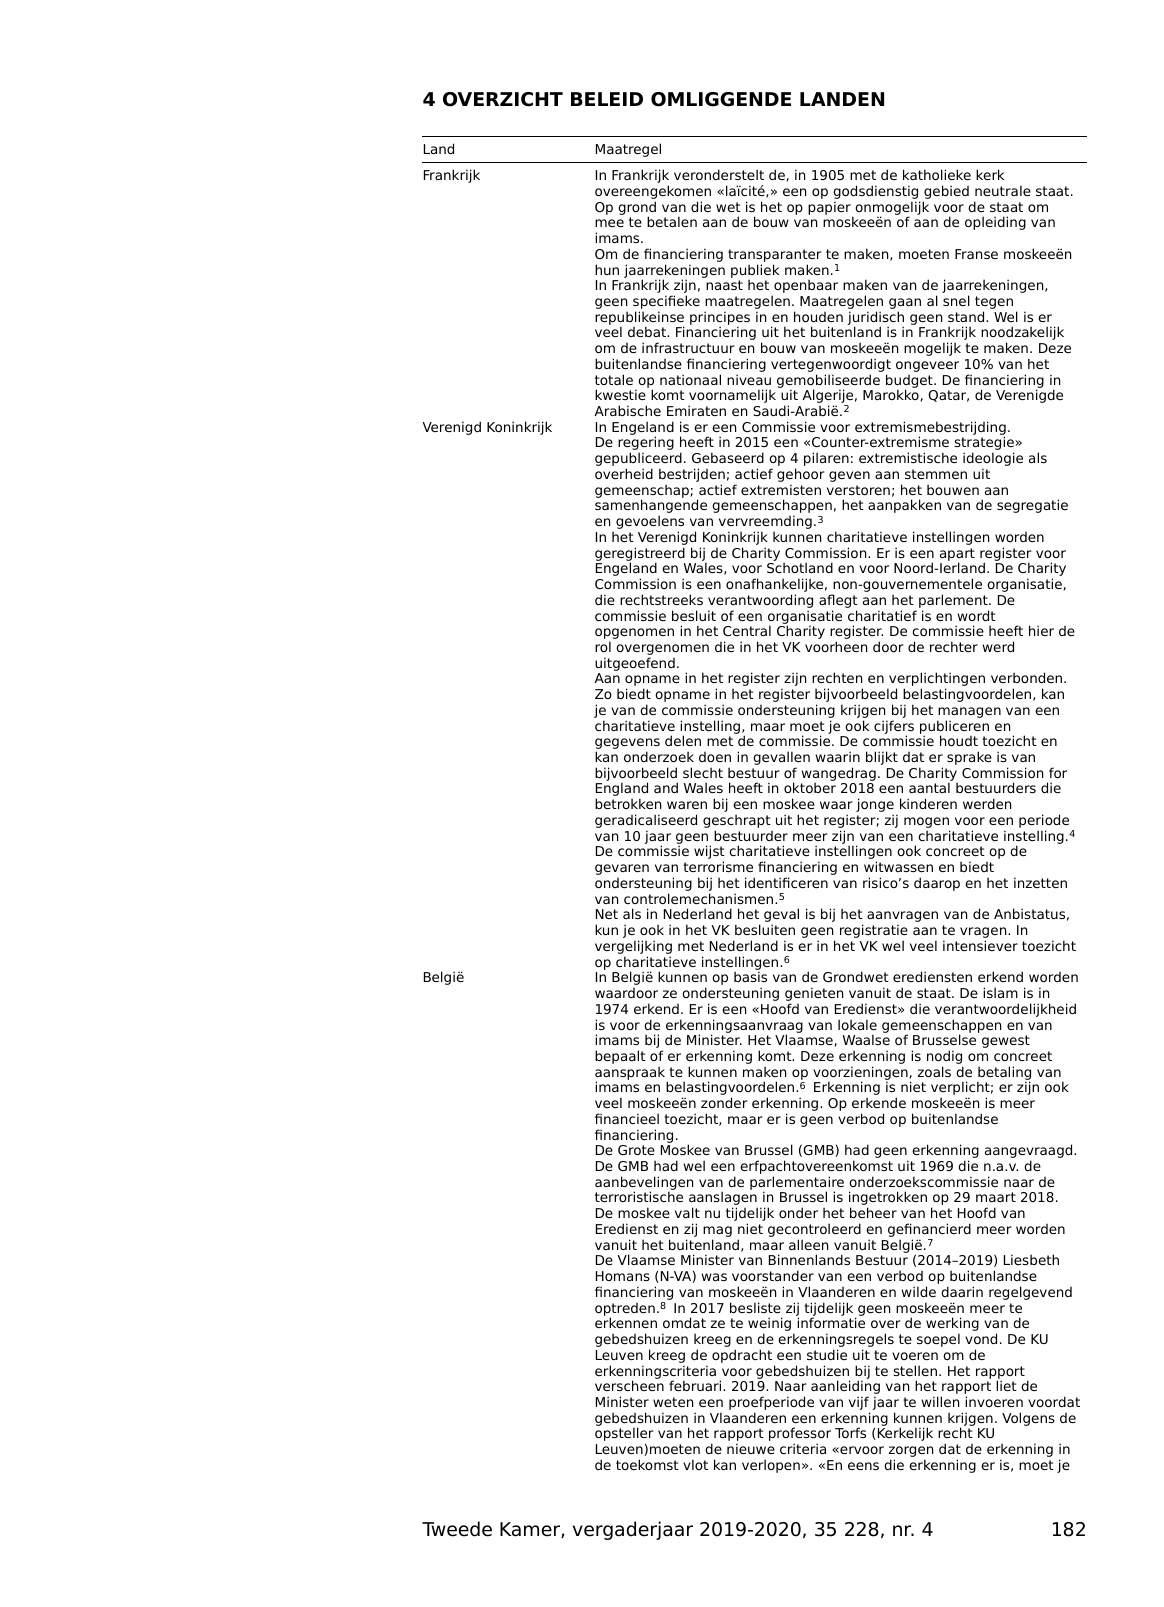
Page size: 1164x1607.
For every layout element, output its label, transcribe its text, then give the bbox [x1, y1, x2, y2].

table_cell In België kunnen op basis van de Grondwet erediensten erkend worden waardoor ze ondersteuning genieten vanuit de staat. De islam is in 1974 erkend. Er is een «Hoofd van Eredienst» die verantwoordelijkheid is voor de erkenningsaanvraag van lokale gemeenschappen en van imams bij de Minister. Het Vlaamse, Waalse of Brusselse gewest bepaalt of er erkenning komt. Deze erkenning is nodig om concreet aanspraak te kunnen maken op voorzieningen, zoals de betaling van imams en belastingvoordelen.6 Erkenning is niet verplicht; er zijn ook veel moskeeën zonder erkenning. Op erkende moskeeën is meer financieel toezicht, maar er is geen verbod op buitenlandse financiering. De Grote Moskee van Brussel (GMB) had geen erkenning aangevraagd. De GMB had wel een erfpachtovereenkomst uit 1969 die n.a.v. de aanbevelingen van de parlementaire onderzoekscommissie naar de terroristische aanslagen in Brussel is ingetrokken op 29 maart 2018. De moskee valt nu tijdelijk onder het beheer van het Hoofd van Eredienst en zij mag niet gecontroleerd en gefinancierd meer worden vanuit het buitenland, maar alleen vanuit België.7 De Vlaamse Minister van Binnenlands Bestuur (2014–2019) Liesbeth Homans (N-VA) was voorstander van een verbod op buitenlandse financiering van moskeeën in Vlaanderen en wilde daarin regelgevend optreden.8 In 2017 besliste zij tijdelijk geen moskeeën meer te erkennen omdat ze te weinig informatie over de werking van de gebedshuizen kreeg en de erkenningsregels te soepel vond. De KU Leuven kreeg de opdracht een studie uit te voeren om de erkenningscriteria voor gebedshuizen bij te stellen. Het rapport verscheen februari. 2019. Naar aanleiding van het rapport liet de Minister weten een proefperiode van vijf jaar te willen invoeren voordat gebedshuizen in Vlaanderen een erkenning kunnen krijgen. Volgens de opsteller van het rapport professor Torfs (Kerkelijk recht KU Leuven)moeten de nieuwe criteria «ervoor zorgen dat de erkenning in de toekomst vlot kan verlopen». «En eens die erkenning er is, moet je [588, 970, 1087, 1473]
table_cell In Engeland is er een Commissie voor extremismebestrijding. De regering heeft in 2015 een «Counter-extremisme strategie» gepubliceerd. Gebaseerd op 4 pilaren: extremistische ideologie als overheid bestrijden; actief gehoor geven aan stemmen uit gemeenschap; actief extremisten verstoren; het bouwen aan samenhangende gemeenschappen, het aanpakken van de segregatie en gevoelens van vervreemding.3 In het Verenigd Koninkrijk kunnen charitatieve instellingen worden geregistreerd bij de Charity Commission. Er is een apart register voor Engeland en Wales, voor Schotland en voor Noord-Ierland. De Charity Commission is een onafhankelijke, non-gouvernementele organisatie, die rechtstreeks verantwoording aflegt aan het parlement. De commissie besluit of een organisatie charitatief is en wordt opgenomen in het Central Charity register. De commissie heeft hier de rol overgenomen die in het VK voorheen door de rechter werd uitgeoefend. Aan opname in het register zijn rechten en verplichtingen verbonden. Zo biedt opname in het register bijvoorbeeld belastingvoordelen, kan je van de commissie ondersteuning krijgen bij het managen van een charitatieve instelling, maar moet je ook cijfers publiceren en gegevens delen met de commissie. De commissie houdt toezicht en kan onderzoek doen in gevallen waarin blijkt dat er sprake is van bijvoorbeeld slecht bestuur of wangedrag. De Charity Commission for England and Wales heeft in oktober 2018 een aantal bestuurders die betrokken waren bij een moskee waar jonge kinderen werden geradicaliseerd geschrapt uit het register; zij mogen voor een periode van 10 jaar geen bestuurder meer zijn van een charitatieve instelling.4 De commissie wijst charitatieve instellingen ook concreet op de gevaren van terrorisme financiering en witwassen en biedt ondersteuning bij het identificeren van risico’s daarop en het inzetten van controlemechanismen.5 Net als in Nederland het geval is bij het aanvragen van de Anbistatus, kun je ook in het VK besluiten geen registratie aan te vragen. In vergelijking met Nederland is er in het VK wel veel intensiever toezicht op charitatieve instellingen.6 [588, 420, 1087, 970]
table_header Land [422, 137, 588, 162]
table_cell Verenigd Koninkrijk [422, 420, 588, 970]
table_cell België [422, 970, 588, 1473]
table_cell Frankrijk [422, 163, 588, 419]
subtitle 4 OVERZICHT BELEID OMLIGGENDE LANDEN [77, 89, 1087, 111]
table_header Maatregel [588, 137, 1087, 162]
table_cell In Frankrijk veronderstelt de, in 1905 met de katholieke kerk overeengekomen «laïcité,» een op godsdienstig gebied neutrale staat. Op grond van die wet is het op papier onmogelijk voor de staat om mee te betalen aan de bouw van moskeeën of aan de opleiding van imams. Om de financiering transparanter te maken, moeten Franse moskeeën hun jaarrekeningen publiek maken.1 In Frankrijk zijn, naast het openbaar maken van de jaarrekeningen, geen specifieke maatregelen. Maatregelen gaan al snel tegen republikeinse principes in en houden juridisch geen stand. Wel is er veel debat. Financiering uit het buitenland is in Frankrijk noodzakelijk om de infrastructuur en bouw van moskeeën mogelijk te maken. Deze buitenlandse financiering vertegenwoordigt ongeveer 10% van het totale op nationaal niveau gemobiliseerde budget. De financiering in kwestie komt voornamelijk uit Algerije, Marokko, Qatar, de Verenigde Arabische Emiraten en Saudi-Arabië.2 [588, 163, 1087, 419]
